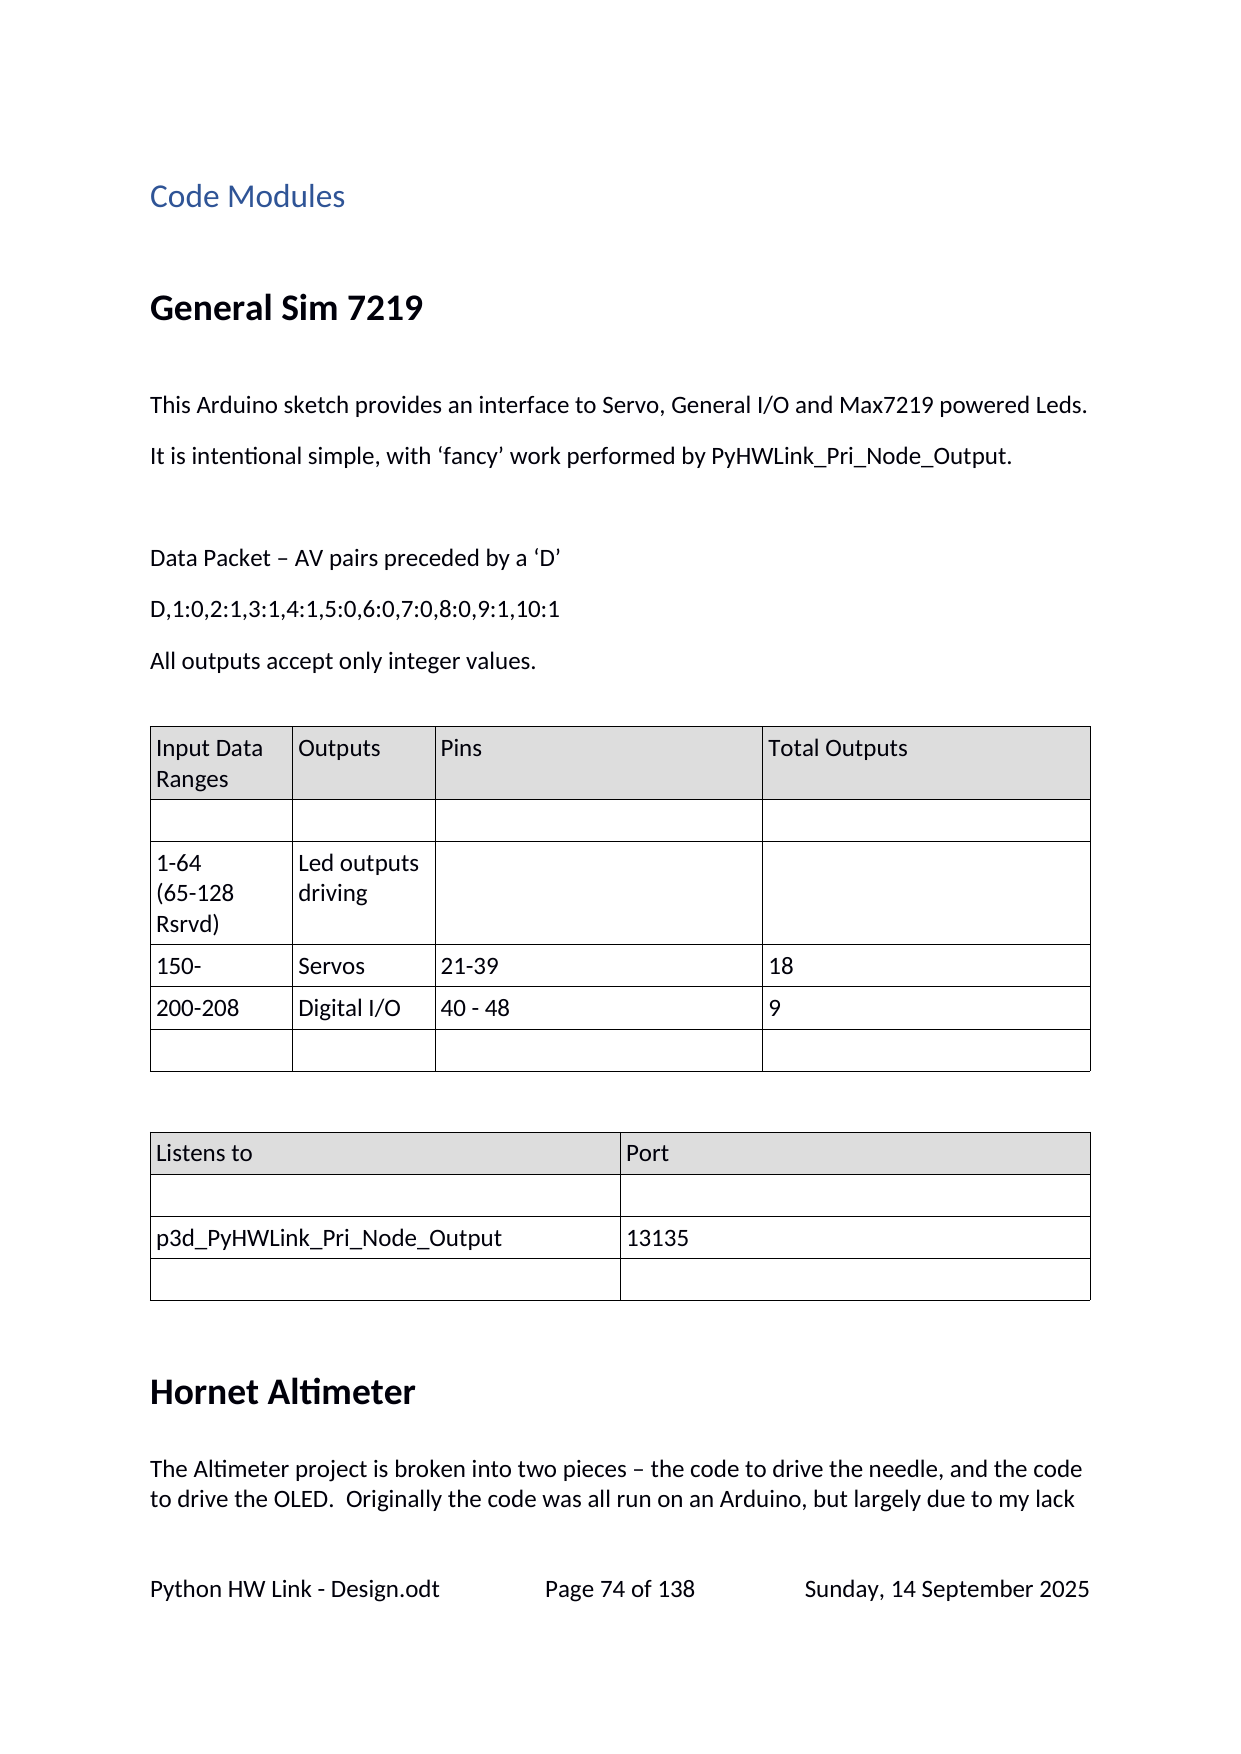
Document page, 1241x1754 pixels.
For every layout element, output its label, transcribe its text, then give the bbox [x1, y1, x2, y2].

table_cell [621, 1259, 1090, 1300]
table_cell [293, 800, 435, 841]
table_header Outputs [293, 727, 435, 799]
text D,1:0,2:1,3:1,4:1,5:0,6:0,7:0,8:0,9:1,10:1 [150, 594, 1090, 624]
table_cell [293, 1030, 435, 1071]
subtitle Hornet Altimeter [150, 1368, 1090, 1414]
table_cell [763, 800, 1090, 841]
table_cell [621, 1175, 1090, 1216]
text It is intentional simple, with ‘fancy’ work performed by PyHWLink_Pri_Node_Output. [150, 440, 1090, 471]
table_cell 18 [763, 945, 1090, 986]
table_cell [436, 800, 762, 841]
text All outputs accept only integer values. [150, 645, 1090, 675]
table_header Input Data Ranges [151, 727, 292, 799]
table_cell [151, 1030, 292, 1071]
table_cell [151, 1259, 620, 1300]
table_cell 40 - 48 [436, 987, 762, 1028]
subtitle General Sim 7219 [150, 284, 1090, 329]
table_cell Servos [293, 945, 435, 986]
text The Altimeter project is broken into two pieces – the code to drive the needle, and the code to drive the OLED. Originally the code was all run on an Arduino, but largely due to my lack [150, 1453, 1090, 1514]
table_cell 21-39 [436, 945, 762, 986]
table_cell [436, 842, 762, 944]
table_header Pins [436, 727, 762, 799]
subtitle Code Modules [150, 175, 1090, 216]
table_cell [151, 1175, 620, 1216]
table_cell 200-208 [151, 987, 292, 1028]
table_cell p3d_PyHWLink_Pri_Node_Output [151, 1217, 620, 1258]
table_cell 150- [151, 945, 292, 986]
table_header Port [621, 1133, 1090, 1174]
table_cell Led outputs driving [293, 842, 435, 944]
table_cell 13135 [621, 1217, 1090, 1258]
table_cell 1-64 (65-128 Rsrvd) [151, 842, 292, 944]
text This Arduino sketch provides an interface to Servo, General I/O and Max7219 powered Leds. [150, 389, 1090, 419]
table_header Listens to [151, 1133, 620, 1174]
table_header Total Outputs [763, 727, 1090, 799]
text Data Packet – AV pairs preceded by a ‘D’ [150, 542, 1090, 573]
table_cell [151, 800, 292, 841]
table_cell [763, 1030, 1090, 1071]
table_cell Digital I/O [293, 987, 435, 1028]
table_cell 9 [763, 987, 1090, 1028]
table_cell [763, 842, 1090, 944]
table_cell [436, 1030, 762, 1071]
